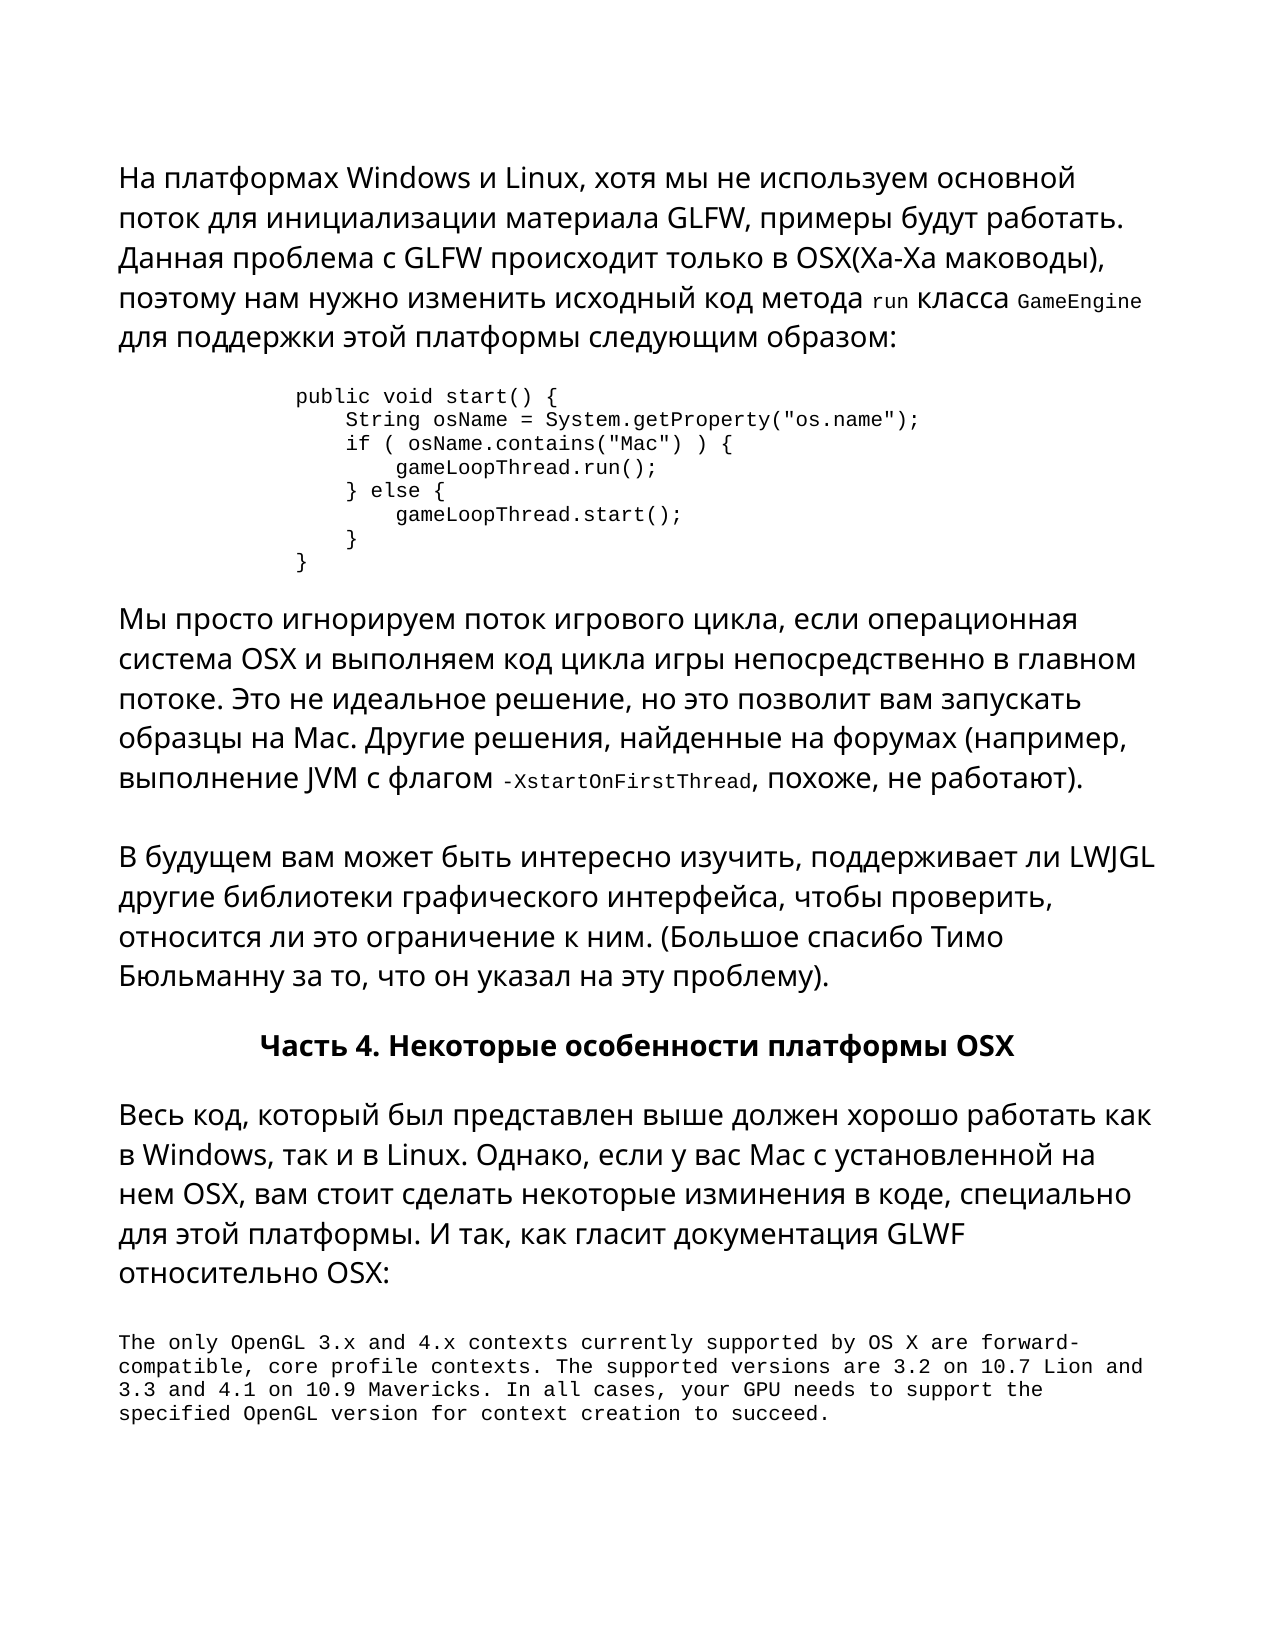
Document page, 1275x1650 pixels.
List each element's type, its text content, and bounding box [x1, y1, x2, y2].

text if ( osName.contains("Mac") ) { [295, 433, 1157, 457]
text } else { [295, 480, 1157, 504]
text gameLoopThread.run(); [295, 457, 1157, 480]
text } [295, 528, 1157, 551]
text Мы просто игнорируем поток игрового цикла, если операционная система OSX и выполняем код цикла игры непосредственно в главном потоке. Это не идеальное решение, но это позволит вам запускать образцы на Mac. Другие решения, найденные на форумах (например, выполнение JVM с флагом -XstartOnFirstThread, похоже, не работают). В будущем вам может быть интересно изучить, поддерживает ли LWJGL другие библиотеки графического интерфейса, чтобы проверить, относится ли это ограничение к ним. (Большое спасибо Тимо Бюльманну за то, что он указал на эту проблему). [118, 598, 1157, 995]
text Весь код, который был представлен выше должен хорошо работать как в Windows, так и в Linux. Однако, если у вас Mac с установленной на нем OSX, вам стоит сделать некоторые изминения в коде, специально для этой платформы. И так, как гласит документация GLWF относительно OSX: The only OpenGL 3.x and 4.x contexts currently supported by OS X are forward-compatible, core profile contexts. The supported versions are 3.2 on 10.7 Lion and 3.3 and 4.1 on 10.9 Mavericks. In all cases, your GPU needs to support the specified OpenGL version for context creation to succeed. [118, 1094, 1157, 1427]
text public void start() { [295, 386, 1157, 409]
text gameLoopThread.start(); [295, 504, 1157, 528]
text На платформах Windows и Linux, хотя мы не используем основной поток для инициализации материала GLFW, примеры будут работать. Данная проблема с GLFW происходит только в OSX(Ха-Ха маководы), поэтому нам нужно изменить исходный код метода run класса GameEngine для поддержки этой платформы следующим образом: [118, 118, 1157, 356]
text Часть 4. Некоторые особенности платформы OSX [118, 1025, 1157, 1064]
text String osName = System.getProperty("os.name"); [295, 409, 1157, 433]
text } [295, 551, 1157, 575]
